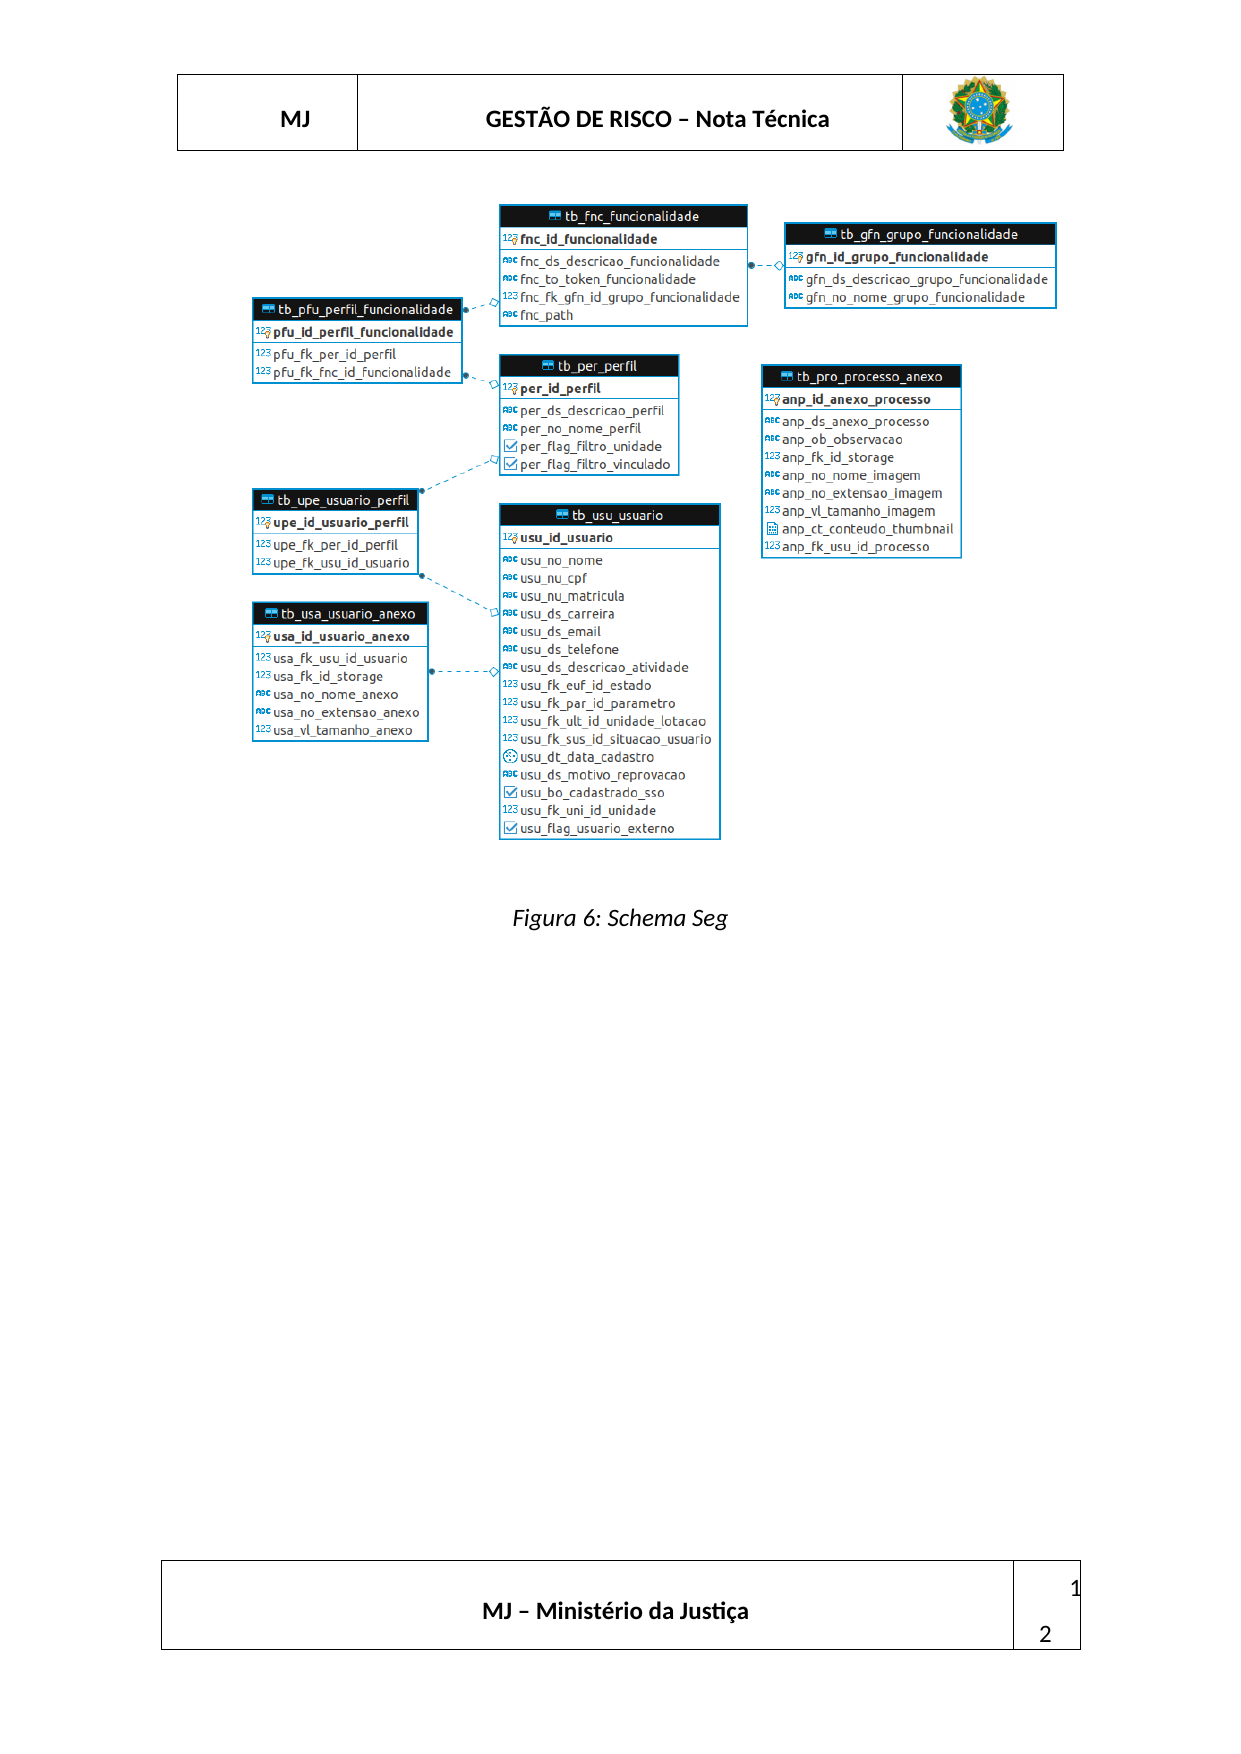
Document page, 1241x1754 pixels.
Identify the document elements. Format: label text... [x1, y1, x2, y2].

text Figura 6: Schema Seg [177, 881, 1063, 933]
picture [236, 194, 1063, 881]
picture [944, 75, 1020, 149]
